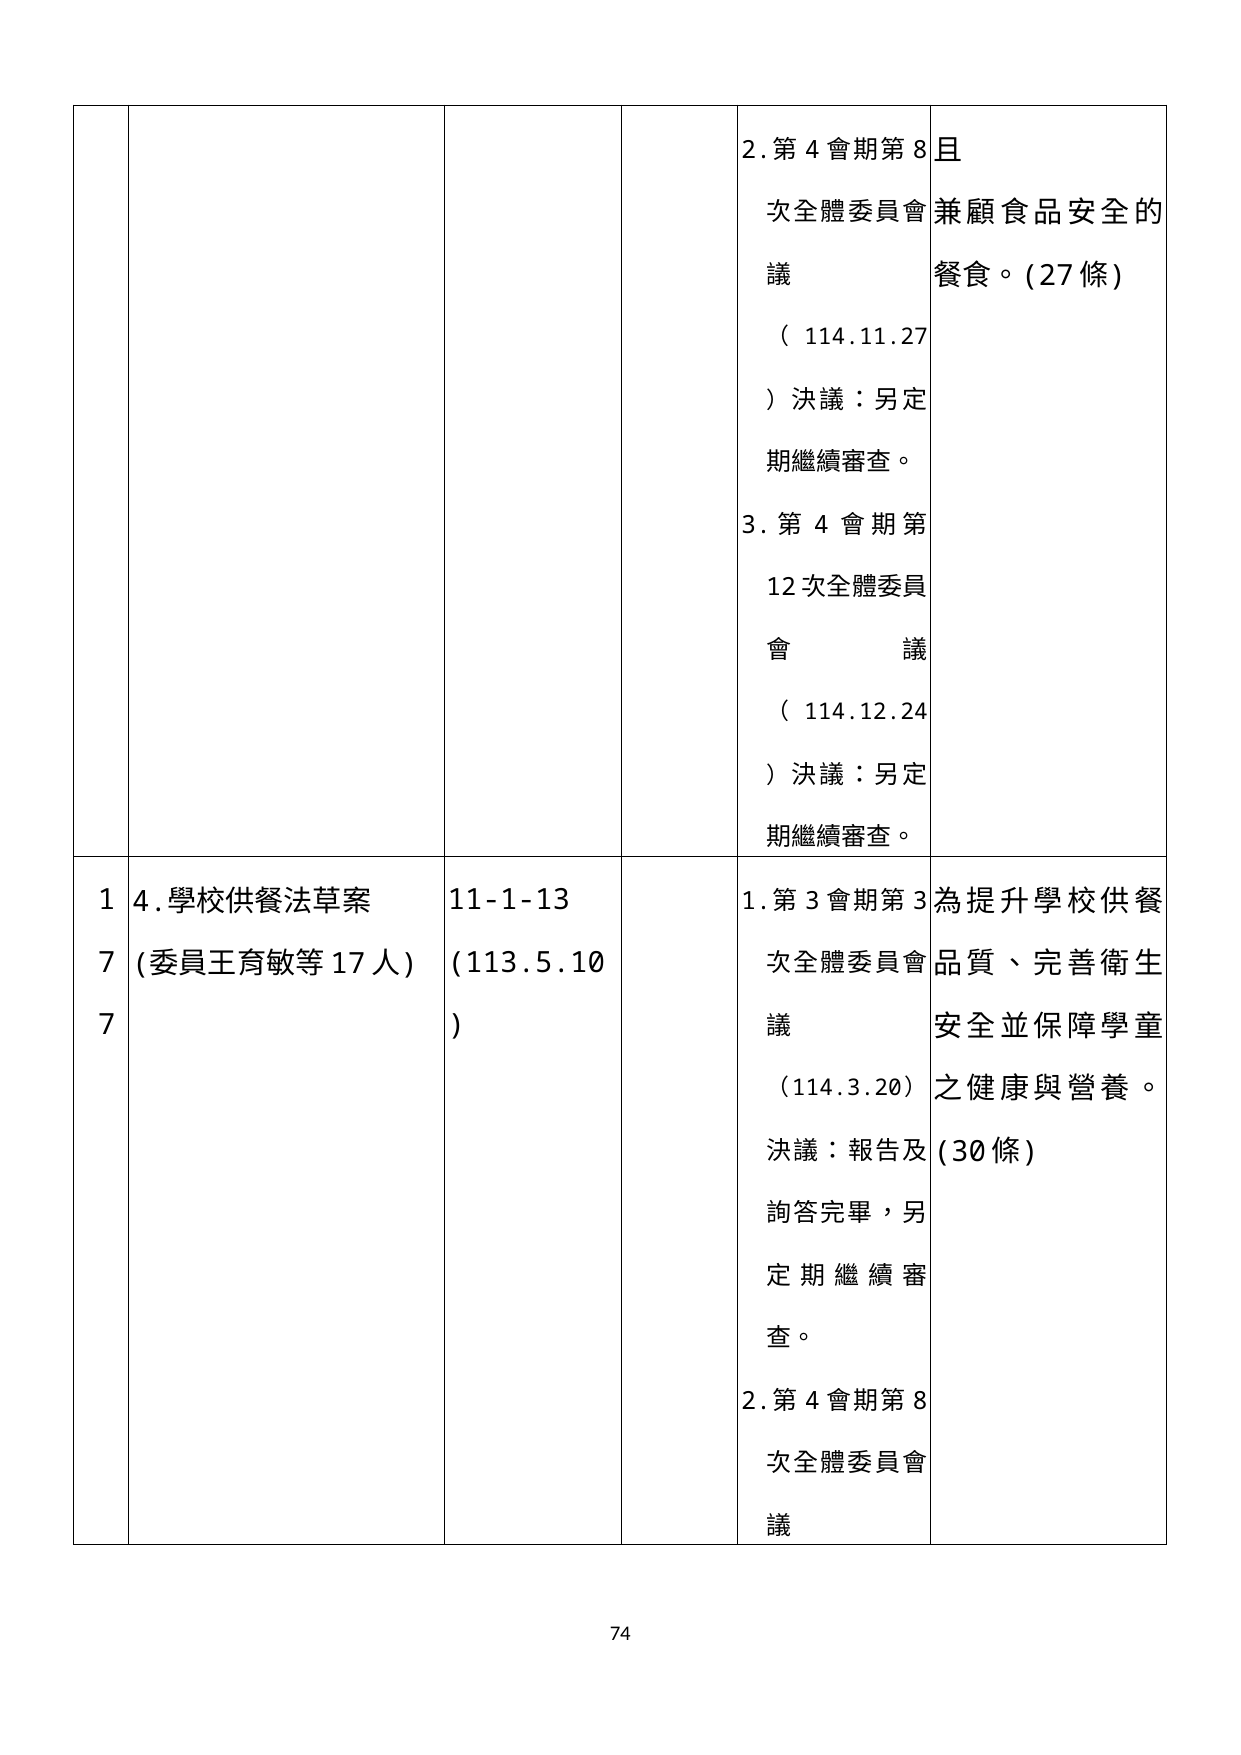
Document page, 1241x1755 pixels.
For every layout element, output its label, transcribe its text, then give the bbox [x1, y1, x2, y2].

table_cell 1.第3會期第3次全體委員會議（114.3.20）決議：報告及詢答完畢，另定期繼續審查。 2.第4會期第8次全體委員會議 [738, 857, 930, 1544]
table_cell [445, 106, 621, 856]
table_cell 為提升學校供餐品質、完善衛生安全並保障學童之健康與營養。(30條) [931, 857, 1166, 1544]
table_cell 2.第4會期第8次全體委員會議（114.11.27）決議：另定期繼續審查。 3.第4會期第12次全體委員會議（114.12.24）決議：另定期繼續審查。 [738, 106, 930, 856]
table_cell [129, 106, 444, 856]
table_cell 且 兼顧食品安全的餐食。(27條) [931, 106, 1166, 856]
table_cell [622, 106, 737, 856]
table_cell [74, 857, 128, 1544]
table_cell [622, 857, 737, 1544]
table_cell 4.學校供餐法草案 (委員王育敏等17人) [129, 857, 444, 1544]
table_cell [74, 106, 128, 856]
table_cell 11-1-13 (113.5.10) [445, 857, 621, 1544]
